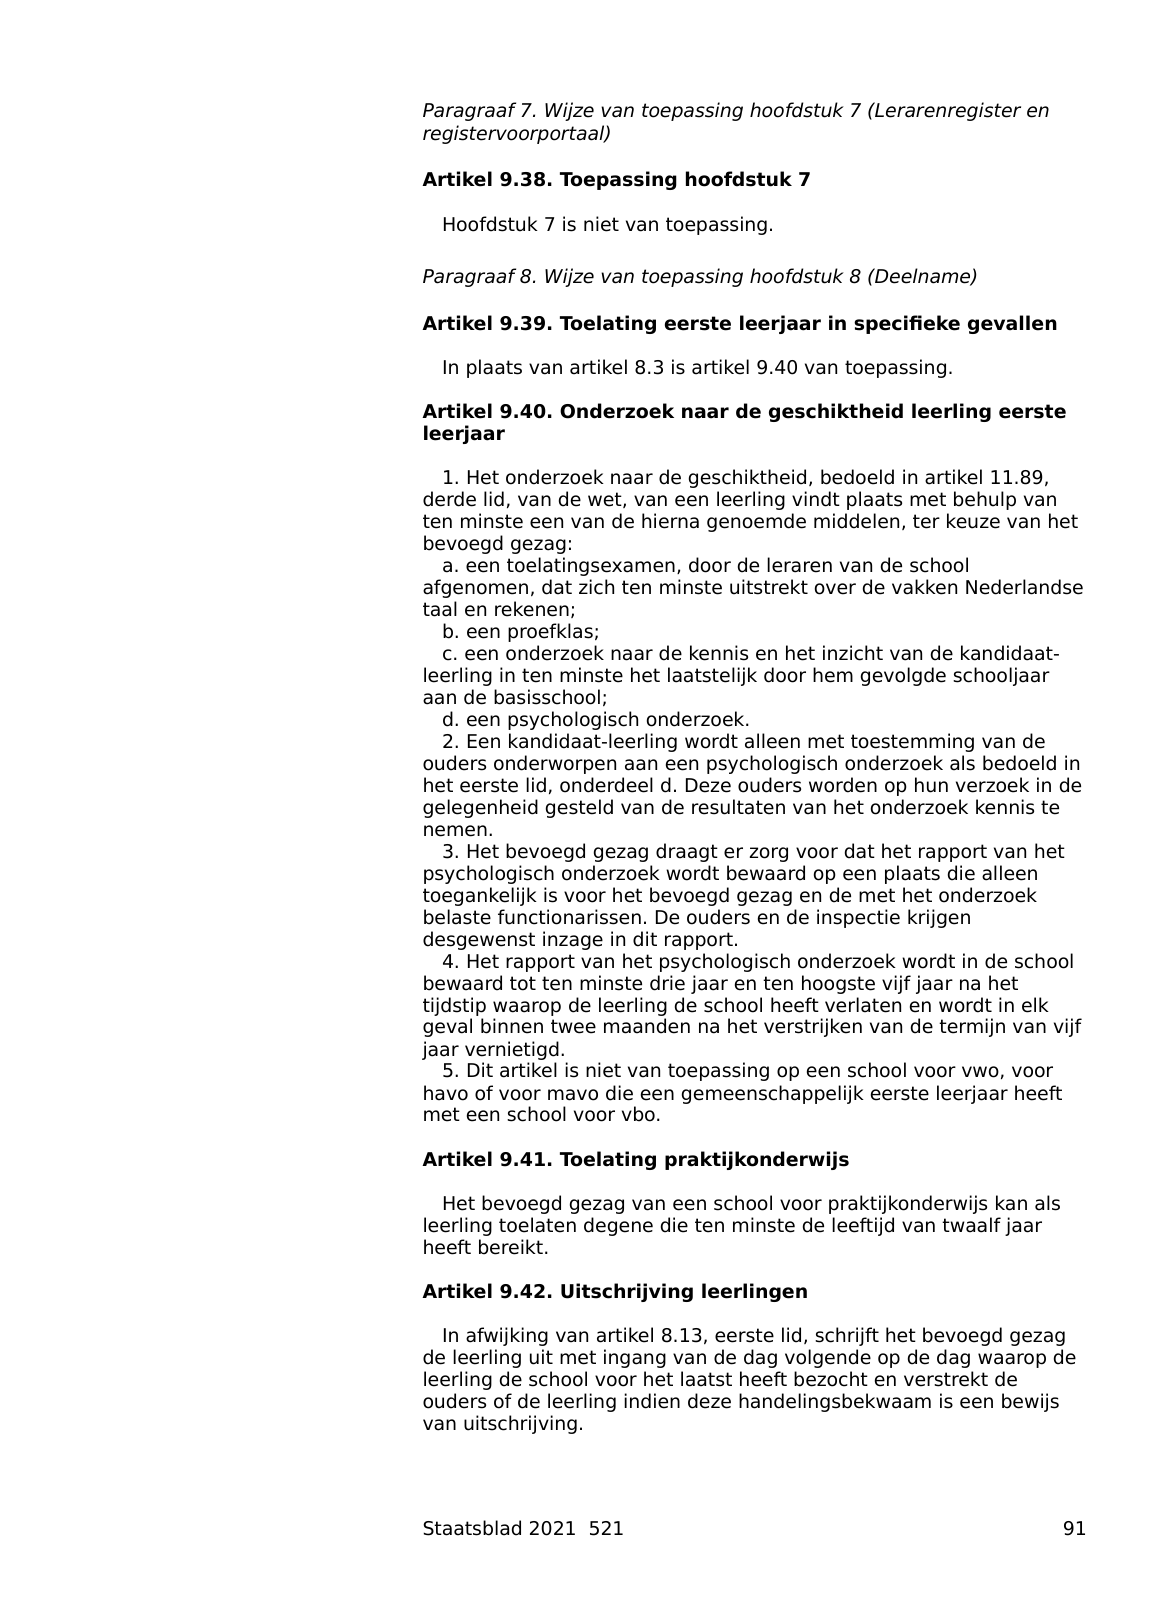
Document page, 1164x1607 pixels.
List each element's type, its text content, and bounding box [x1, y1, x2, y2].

text 4. Het rapport van het psychologisch onderzoek wordt in de school bewaard tot ten minste drie jaar en ten hoogste vijf jaar na het tijdstip waarop de leerling de school heeft verlaten en wordt in elk geval binnen twee maanden na het verstrijken van de termijn van vijf jaar vernietigd. [422, 951, 1087, 1060]
text In afwijking van artikel 8.13, eerste lid, schrijft het bevoegd gezag de leerling uit met ingang van de dag volgende op de dag waarop de leerling de school voor het laatst heeft bezocht en verstrekt de ouders of de leerling indien deze handelingsbekwaam is een bewijs van uitschrijving. [422, 1325, 1087, 1435]
text 2. Een kandidaat-leerling wordt alleen met toestemming van de ouders onderworpen aan een psychologisch onderzoek als bedoeld in het eerste lid, onderdeel d. Deze ouders worden op hun verzoek in de gelegenheid gesteld van de resultaten van het onderzoek kennis te nemen. [422, 731, 1087, 841]
subtitle Artikel 9.42. Uitschrijving leerlingen [422, 1281, 1087, 1303]
subtitle Artikel 9.40. Onderzoek naar de geschiktheid leerling eerste leerjaar [422, 401, 1087, 445]
text 3. Het bevoegd gezag draagt er zorg voor dat het rapport van het psychologisch onderzoek wordt bewaard op een plaats die alleen toegankelijk is voor het bevoegd gezag en de met het onderzoek belaste functionarissen. De ouders en de inspectie krijgen desgewenst inzage in dit rapport. [422, 841, 1087, 951]
subtitle Artikel 9.39. Toelating eerste leerjaar in specifieke gevallen [422, 312, 1087, 334]
subtitle Paragraaf 7. Wijze van toepassing hoofdstuk 7 (Lerarenregister en registervoorportaal) [422, 100, 1087, 144]
text 1. Het onderzoek naar de geschiktheid, bedoeld in artikel 11.89, derde lid, van de wet, van een leerling vindt plaats met behulp van ten minste een van de hierna genoemde middelen, ter keuze van het bevoegd gezag: [422, 467, 1087, 555]
text c. een onderzoek naar de kennis en het inzicht van de kandidaat-leerling in ten minste het laatstelijk door hem gevolgde schooljaar aan de basisschool; [422, 643, 1087, 709]
text Hoofdstuk 7 is niet van toepassing. [422, 213, 1087, 236]
text 5. Dit artikel is niet van toepassing op een school voor vwo, voor havo of voor mavo die een gemeenschappelijk eerste leerjaar heeft met een school voor vbo. [422, 1060, 1087, 1126]
subtitle Artikel 9.38. Toepassing hoofdstuk 7 [422, 169, 1087, 191]
text b. een proefklas; [422, 621, 1087, 643]
text a. een toelatingsexamen, door de leraren van de school afgenomen, dat zich ten minste uitstrekt over de vakken Nederlandse taal en rekenen; [422, 555, 1087, 621]
text d. een psychologisch onderzoek. [422, 709, 1087, 731]
text Het bevoegd gezag van een school voor praktijkonderwijs kan als leerling toelaten degene die ten minste de leeftijd van twaalf jaar heeft bereikt. [422, 1193, 1087, 1259]
text In plaats van artikel 8.3 is artikel 9.40 van toepassing. [422, 357, 1087, 379]
subtitle Paragraaf 8. Wijze van toepassing hoofdstuk 8 (Deelname) [422, 266, 1087, 287]
subtitle Artikel 9.41. Toelating praktijkonderwijs [422, 1148, 1087, 1171]
